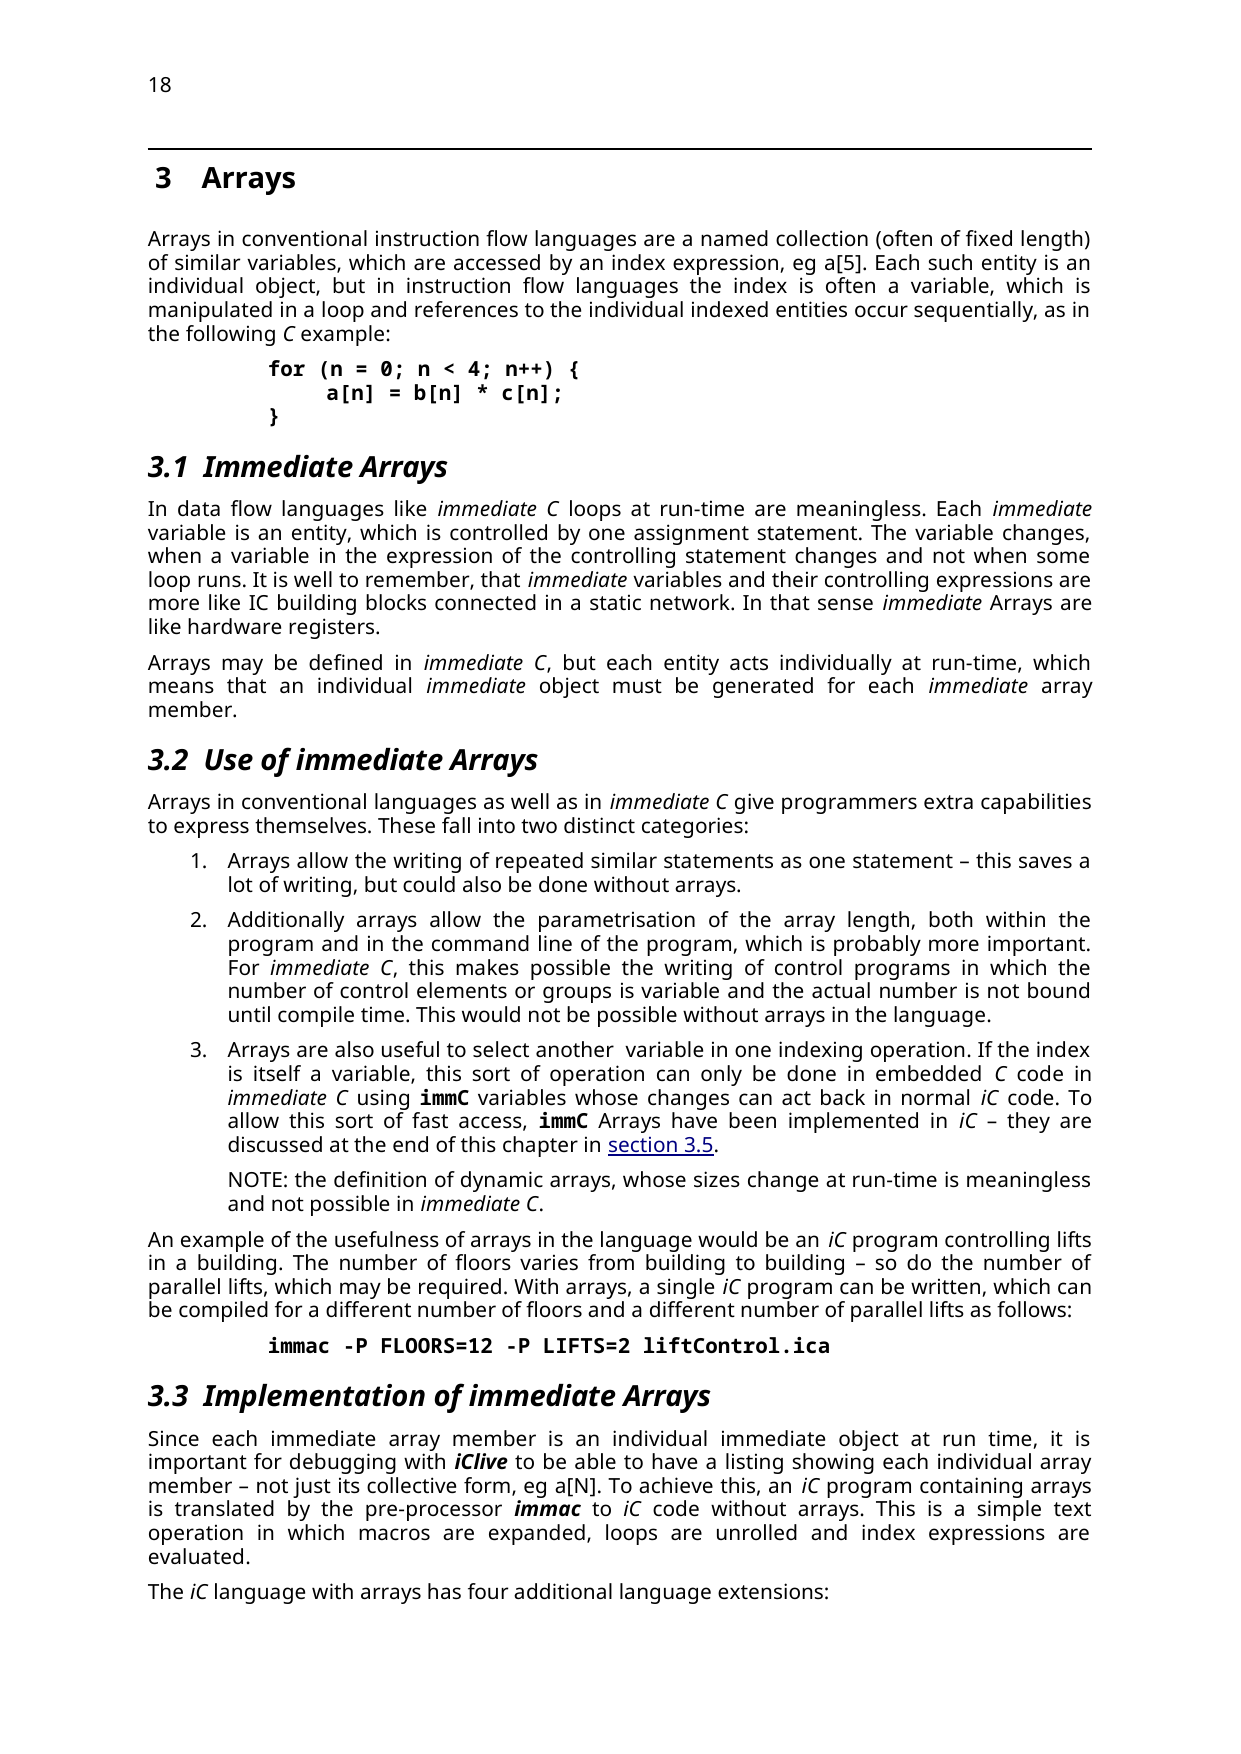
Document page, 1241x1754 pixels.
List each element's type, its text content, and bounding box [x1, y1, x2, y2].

list Arrays are also useful to select another variable in one indexing operation. If the index is itself a variable, this sort of operation can only be done in embedded C code in immediate C using immC variables whose changes can act back in normal iC code. To allow this sort of fast access, immC Arrays have been implemented in iC – they are discussed at the end of this chapter in section 3.5. [222, 1039, 1092, 1157]
text The iC language with arrays has four additional language extensions: [148, 1581, 1092, 1604]
text for (n = 0; n < 4; n++) { a[n] = b[n] * c[n]; } [268, 357, 1092, 428]
subtitle Use of immediate Arrays [148, 740, 1092, 779]
text In data flow languages like immediate C loops at run-time are meaningless. Each immediate variable is an entity, which is controlled by one assignment statement. The variable changes, when a variable in the expression of the controlling statement changes and not when some loop runs. It is well to remember, that immediate variables and their controlling expressions are more like IC building blocks connected in a static network. In that sense immediate Arrays are like hardware registers. [148, 497, 1092, 639]
text Arrays in conventional instruction flow languages are a named collection (often of fixed length) of similar variables, which are accessed by an index expression, eg a[5]. Each such entity is an individual object, but in instruction flow languages the index is often a variable, which is manipulated in a loop and references to the individual indexed entities occur sequentially, as in the following C example: [148, 227, 1092, 346]
subtitle Immediate Arrays [148, 446, 1092, 486]
text An example of the usefulness of arrays in the language would be an iC program controlling lifts in a building. The number of floors varies from building to building – so do the number of parallel lifts, which may be required. With arrays, a single iC program can be written, which can be compiled for a different number of floors and a different number of parallel lifts as follows: [148, 1228, 1092, 1323]
list Additionally arrays allow the parametrisation of the array length, both within the program and in the command line of the program, which is probably more important. For immediate C, this makes possible the writing of control programs in which the number of control elements or groups is variable and the actual number is not bound until compile time. This would not be possible without arrays in the language. [222, 909, 1092, 1027]
text Since each immediate array member is an individual immediate object at run time, it is important for debugging with iClive to be able to have a listing showing each individual array member – not just its collective form, eg a[N]. To achieve this, an iC program containing arrays is translated by the pre-processor immac to iC code without arrays. This is a simple text operation in which macros are expanded, loops are unrolled and index expressions are evaluated. [148, 1427, 1092, 1569]
subtitle Arrays [148, 150, 1092, 204]
list NOTE: the definition of dynamic arrays, whose sizes change at run-time is meaningless and not possible in immediate C. [222, 1169, 1092, 1216]
text Arrays may be defined in immediate C, but each entity acts individually at run-time, which means that an individual immediate object must be generated for each immediate array member. [148, 651, 1092, 722]
text immac -P FLOORS=12 -P LIFTS=2 liftControl.ica [268, 1334, 1092, 1358]
text Arrays in conventional languages as well as in immediate C give programmers extra capabilities to express themselves. These fall into two distinct categories: [148, 791, 1092, 838]
subtitle Implementation of immediate Arrays [148, 1376, 1092, 1415]
list Arrays allow the writing of repeated similar statements as one statement – this saves a lot of writing, but could also be done without arrays. [222, 850, 1092, 897]
